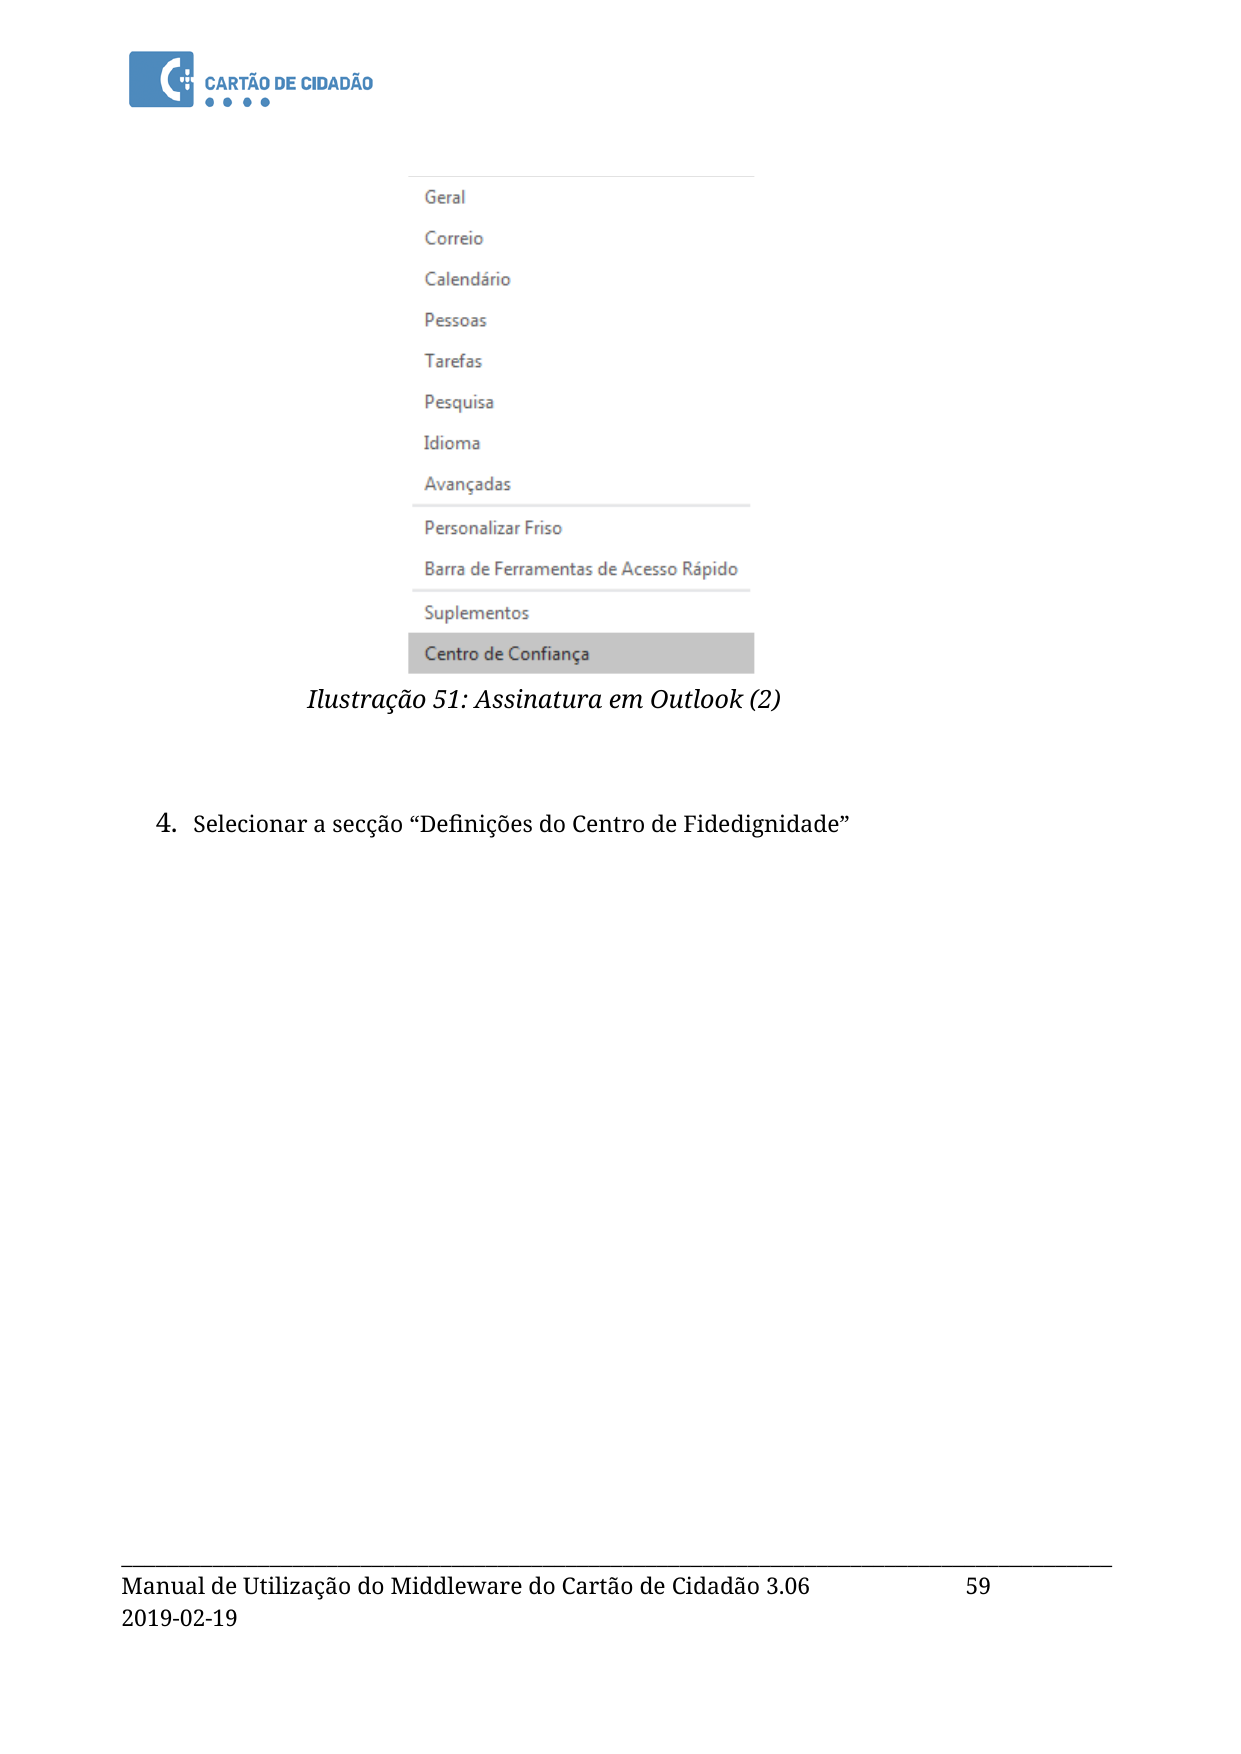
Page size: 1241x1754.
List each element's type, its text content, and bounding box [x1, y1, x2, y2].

text Ilustração 51: Assinatura em Outlook (2) [307, 677, 840, 715]
list Selecionar a secção “Definições do Centro de Fidedignidade” [156, 804, 1122, 841]
picture [127, 45, 420, 115]
picture [408, 176, 755, 677]
